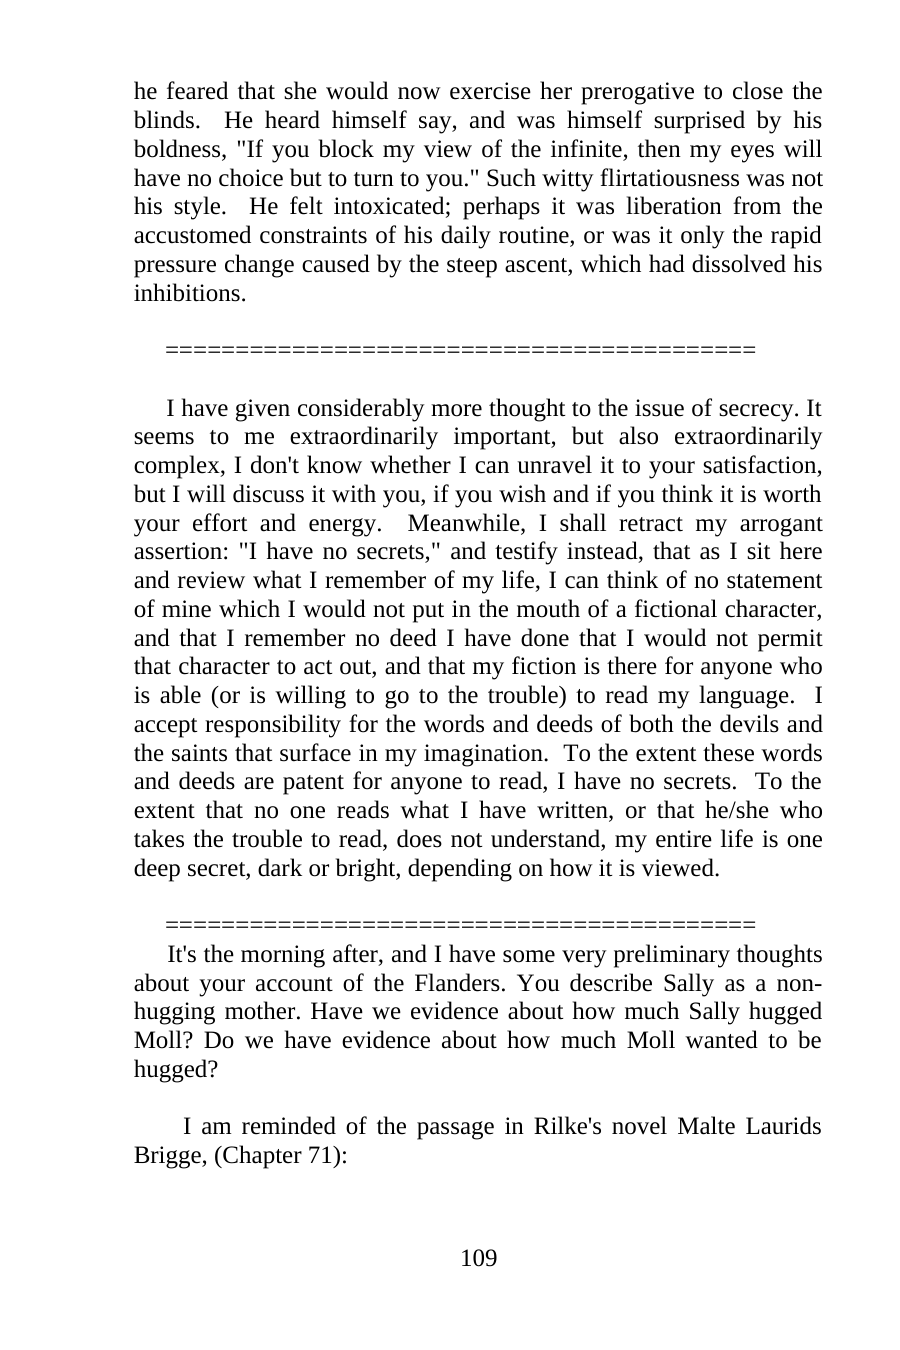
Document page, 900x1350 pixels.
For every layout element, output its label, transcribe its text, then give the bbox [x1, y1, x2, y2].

text I have given considerably more thought to the issue of secrecy. It seems to me extraordinarily important, but also extraordinarily complex, I don't know whether I can unravel it to your satisfaction, but I will discuss it with you, if you wish and if you think it is worth your effort and energy. Meanwhile, I shall retract my arrogant assertion: "I have no secrets," and testify instead, that as I sit here and review what I remember of my life, I can think of no statement of mine which I would not put in the mouth of a fictional character, and that I remember no deed I have done that I would not permit that character to act out, and that my fiction is there for anyone who is able (or is willing to go to the trouble) to read my language. I accept responsibility for the words and deeds of both the devils and the saints that surface in my imagination. To the extent these words and deeds are patent for anyone to read, I have no secrets. To the extent that no one reads what I have written, or that he/she who takes the trouble to read, does not understand, my entire life is one deep secret, dark or bright, depending on how it is viewed. [133, 393, 823, 881]
text I am reminded of the passage in Rilke's novel Malte Laurids Brigge, (Chapter 71): [133, 1111, 823, 1169]
text ========================================== [133, 335, 823, 364]
text It's the morning after, and I have some very preliminary thoughts about your account of the Flanders. You describe Sally as a non-hugging mother. Have we evidence about how much Sally hugged Moll? Do we have evidence about how much Moll wanted to be hugged? [133, 939, 823, 1083]
text he feared that she would now exercise her prerogative to close the blinds. He heard himself say, and was himself surprised by his boldness, "If you block my view of the infinite, then my eyes will have no choice but to turn to you." Such witty flirtatiousness was not his style. He felt intoxicated; perhaps it was liberation from the accustomed constraints of his daily routine, or was it only the rapid pressure change caused by the steep ascent, which had dissolved his inhibitions. [133, 76, 823, 306]
text ========================================== [133, 910, 823, 939]
